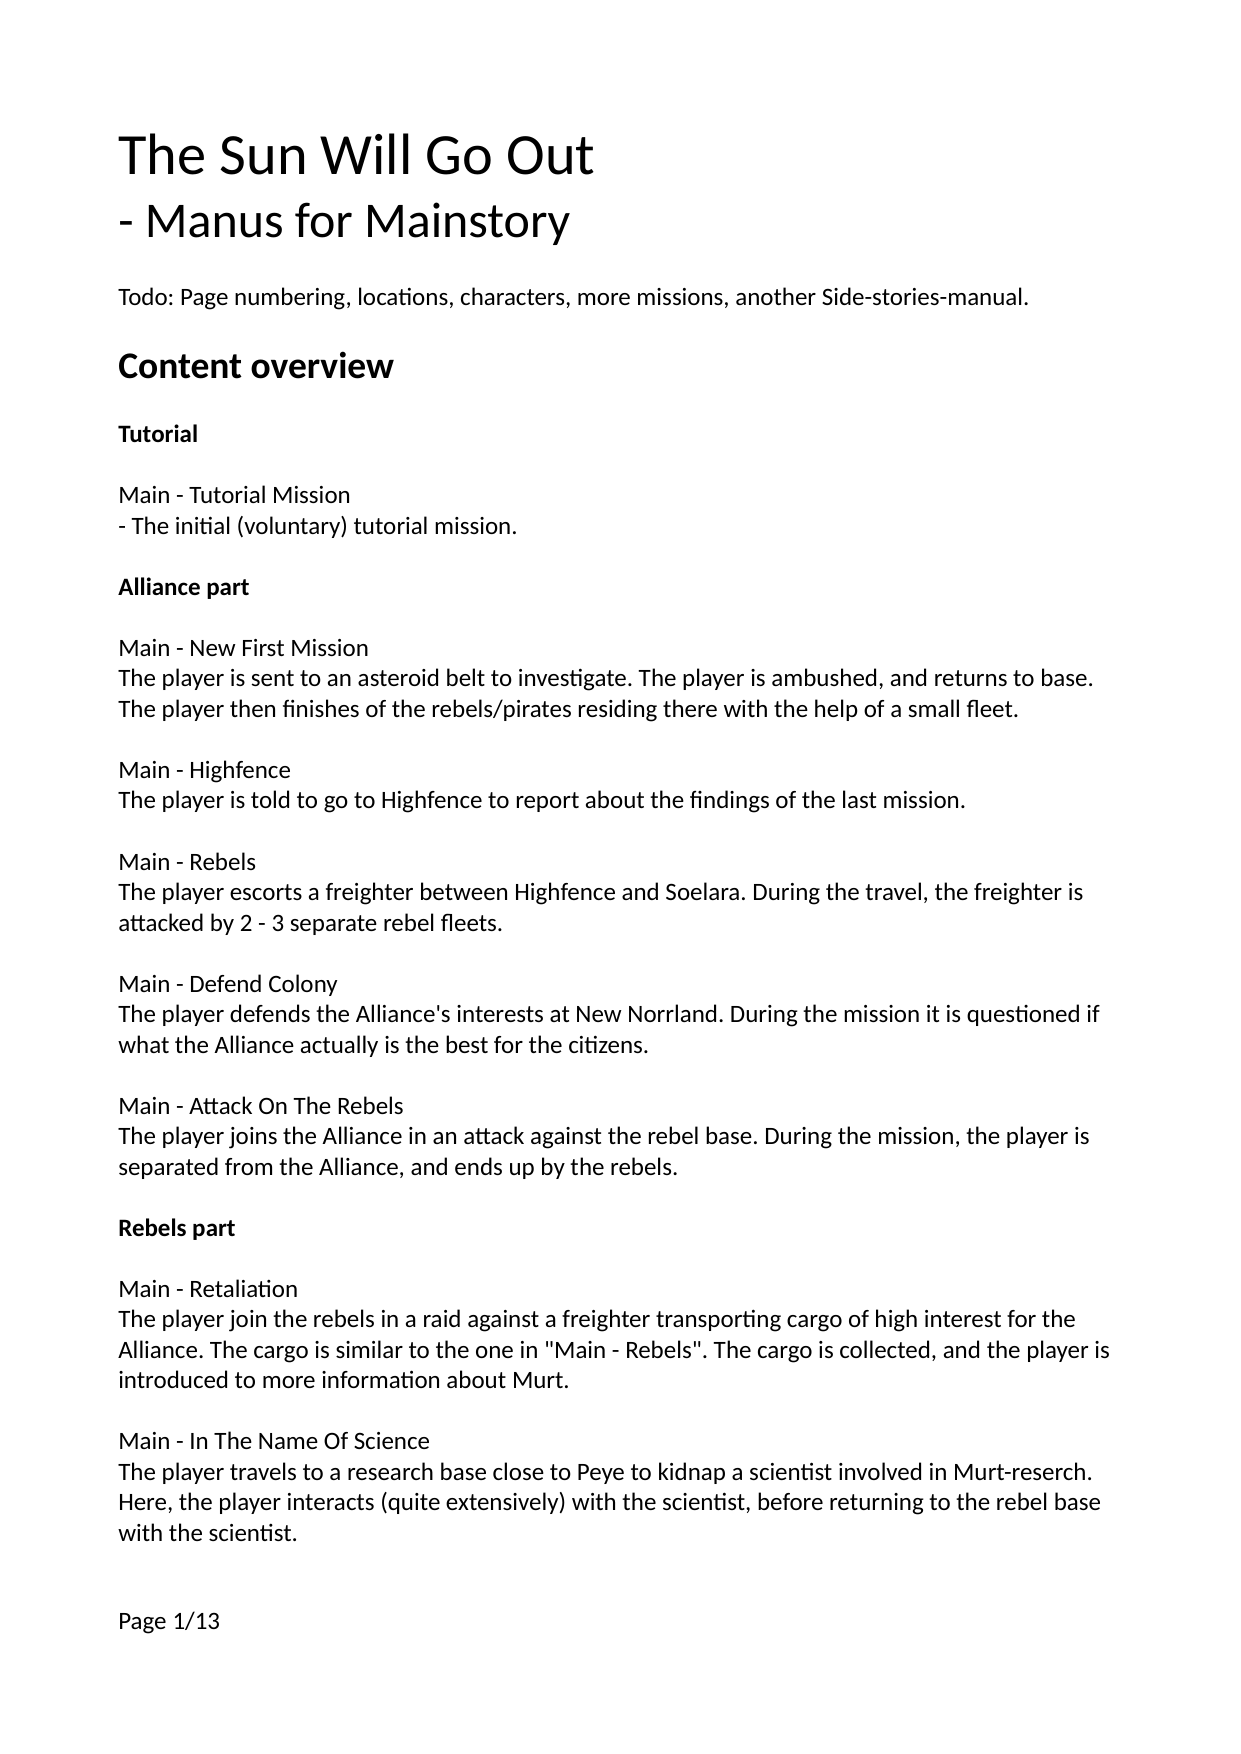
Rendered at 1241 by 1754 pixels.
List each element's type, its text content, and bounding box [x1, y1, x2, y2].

text Main - New First Mission [118, 632, 1122, 662]
text Todo: Page numbering, locations, characters, more missions, another Side-stories-manual. [118, 281, 1122, 311]
text The player is told to go to Highfence to report about the findings of the last mission. [118, 784, 1122, 815]
text The player is sent to an asteroid belt to investigate. The player is ambushed, and returns to base. The player then finishes of the rebels/pirates residing there with the help of a small fleet. [118, 662, 1122, 723]
text Main - Defend Colony [118, 968, 1122, 998]
text Content overview [118, 342, 1122, 388]
text Main - Attack On The Rebels [118, 1090, 1122, 1120]
text - Manus for Mainstory [118, 189, 1122, 250]
text Tutorial [118, 418, 1122, 449]
text Main - Tutorial Mission [118, 479, 1122, 510]
text Main - Highfence [118, 754, 1122, 784]
text The player travels to a research base close to Peye to kidnap a scientist involved in Murt-reserch. Here, the player interacts (quite extensively) with the scientist, before returning to the rebel base with the scientist. [118, 1456, 1122, 1548]
text The player joins the Alliance in an attack against the rebel base. During the mission, the player is separated from the Alliance, and ends up by the rebels. [118, 1120, 1122, 1181]
text Alliance part [118, 571, 1122, 601]
text The player escorts a freighter between Highfence and Soelara. During the travel, the freighter is attacked by 2 - 3 separate rebel fleets. [118, 876, 1122, 937]
text Rebels part [118, 1212, 1122, 1242]
text Main - Rebels [118, 846, 1122, 876]
text Main - In The Name Of Science [118, 1426, 1122, 1456]
text - The initial (voluntary) tutorial mission. [118, 510, 1122, 540]
text The player join the rebels in a raid against a freighter transporting cargo of high interest for the Alliance. The cargo is similar to the one in "Main - Rebels". The cargo is collected, and the player is introduced to more information about Murt. [118, 1303, 1122, 1395]
text Main - Retaliation [118, 1273, 1122, 1303]
text The player defends the Alliance's interests at New Norrland. During the mission it is questioned if what the Alliance actually is the best for the citizens. [118, 998, 1122, 1059]
text The Sun Will Go Out [118, 118, 1122, 189]
